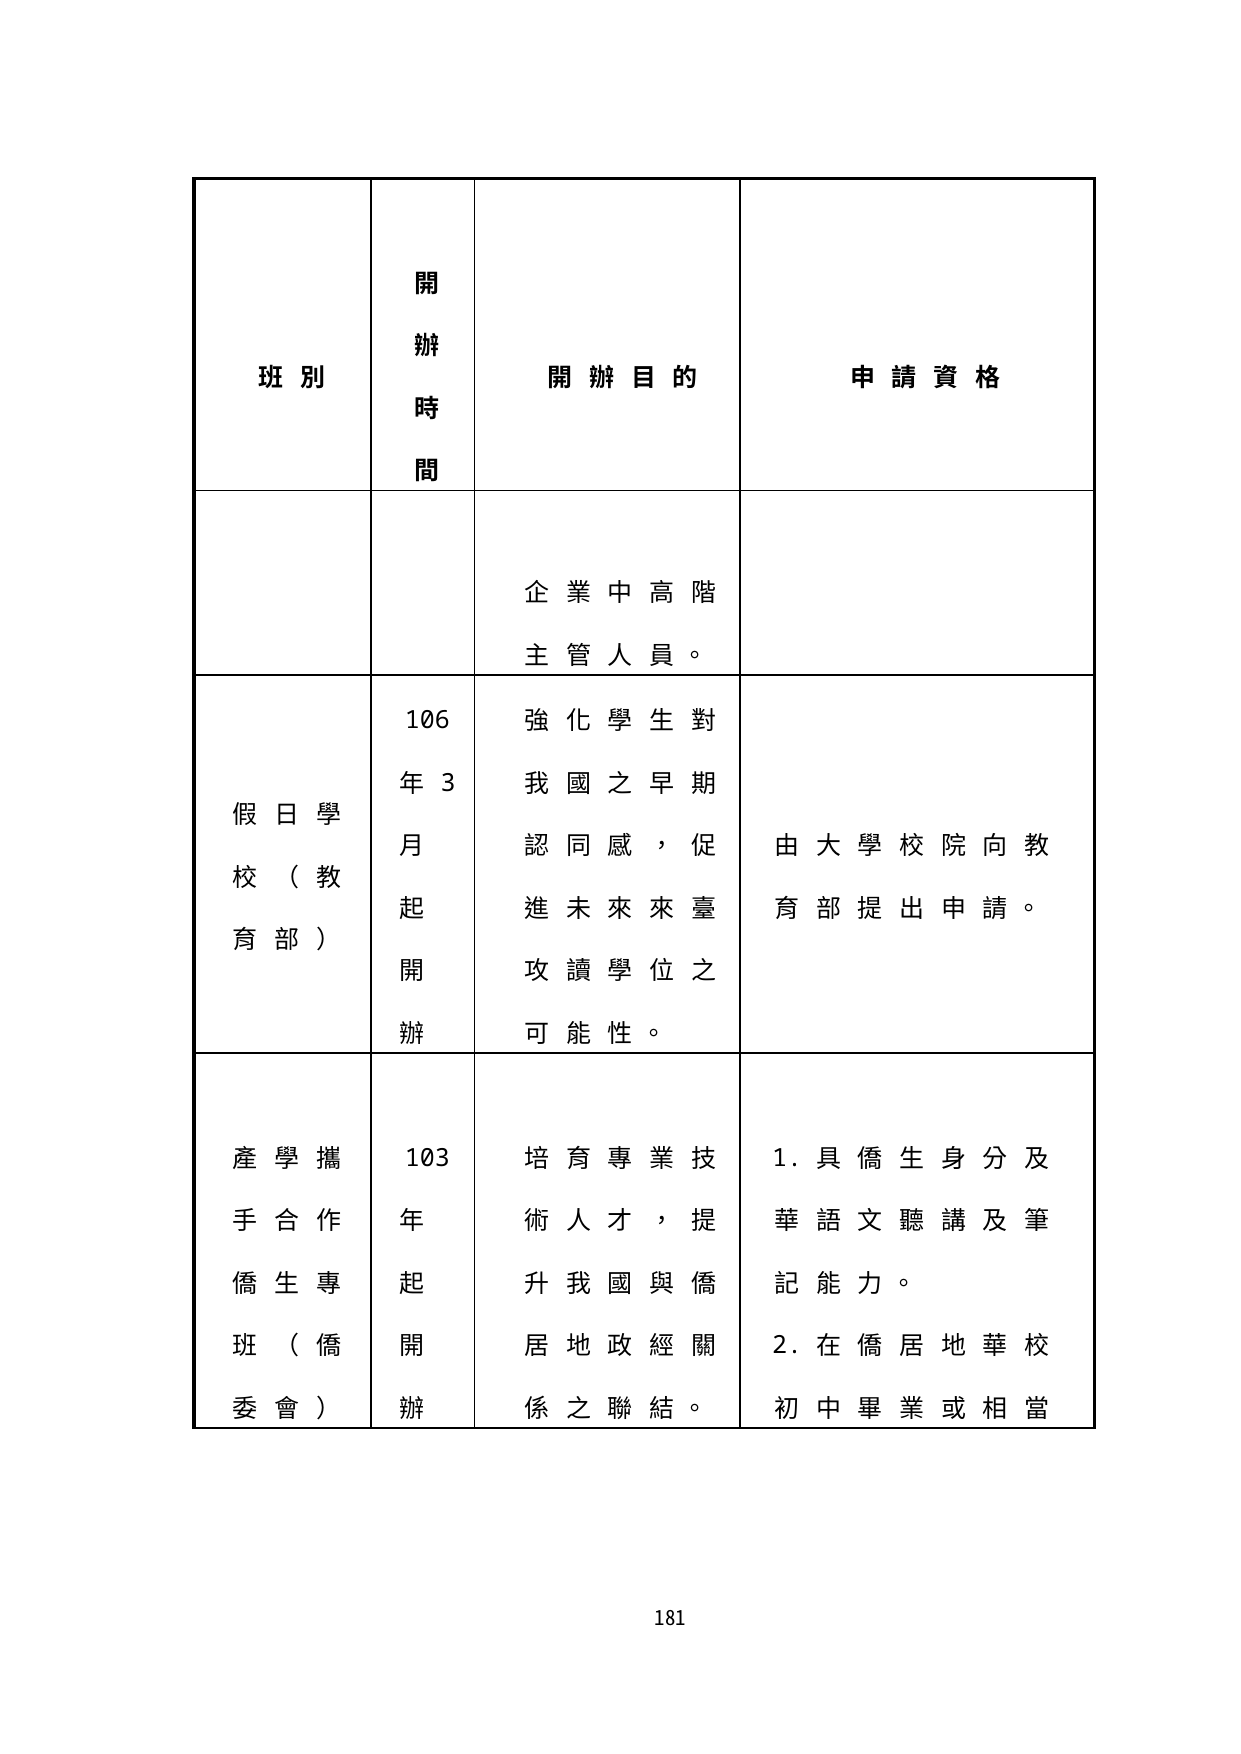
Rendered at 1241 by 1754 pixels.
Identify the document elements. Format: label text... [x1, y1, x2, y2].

table_cell 1.具僑生身分及華語文聽講及筆記能力。 2.在僑居地華校初中畢業或相當 [741, 1054, 1093, 1427]
table_cell 強化學生對我國之早期認同感，促進未來來臺攻讀學位之可能性。 [475, 676, 739, 1052]
table_cell 產學攜手合作僑生專班（僑委會） [196, 1054, 370, 1427]
table_header 班別 [196, 180, 370, 490]
table_cell 103年起開辦 [372, 1054, 474, 1427]
table_header 開辦時間 [372, 180, 474, 490]
table_cell 假日學校（教育部） [196, 676, 370, 1052]
table_cell 106年3月起開辦 [372, 676, 474, 1052]
table_cell [741, 491, 1093, 674]
table_header 申請資格 [741, 180, 1093, 490]
table_cell 培育專業技術人才，提升我國與僑居地政經關係之聯結。 [475, 1054, 739, 1427]
table_header 開辦目的 [475, 180, 739, 490]
table_cell 由大學校院向教育部提出申請。 [741, 676, 1093, 1052]
table_cell [196, 491, 370, 674]
table_cell [372, 491, 474, 674]
table_cell 企業中高階主管人員。 [475, 491, 739, 674]
